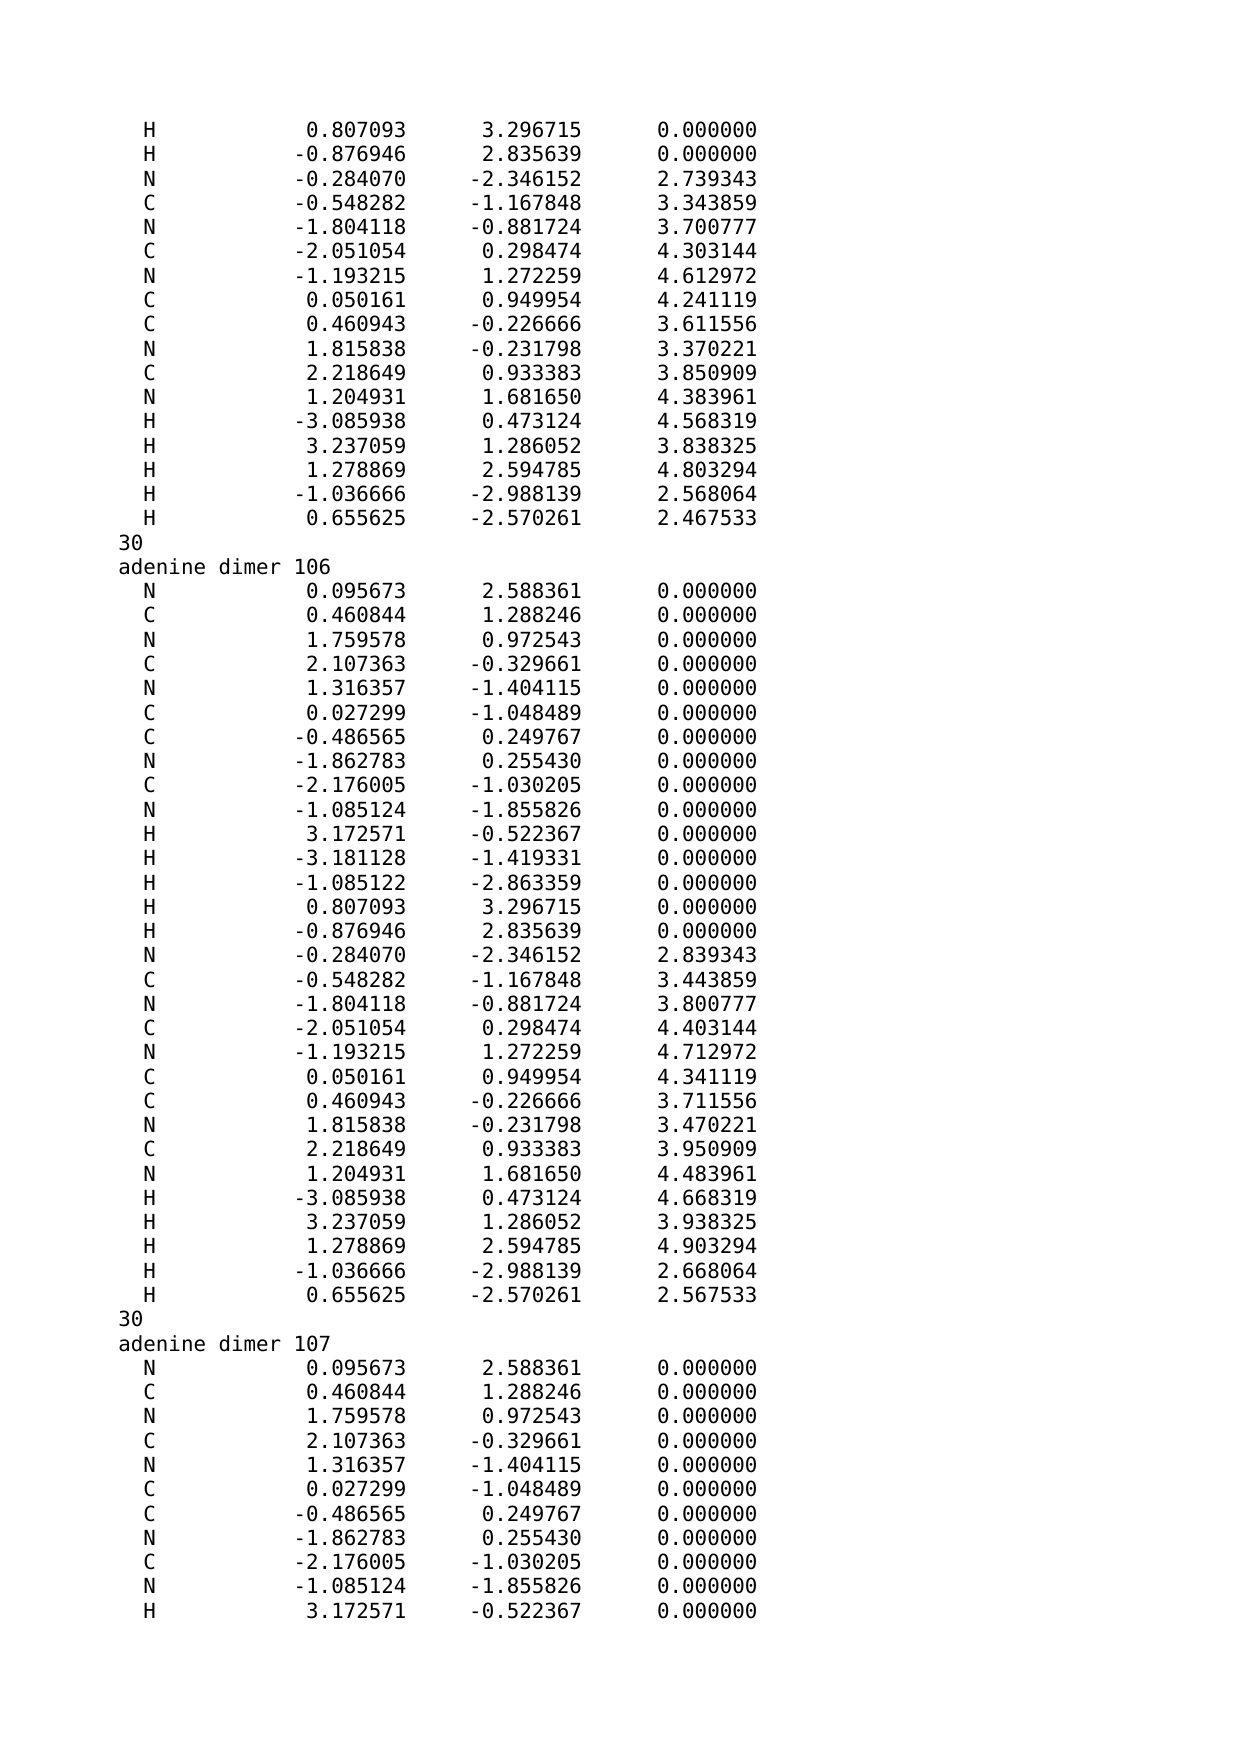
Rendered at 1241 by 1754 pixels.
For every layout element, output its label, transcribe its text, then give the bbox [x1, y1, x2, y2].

text H 0.807093 3.296715 0.000000 [118, 118, 1122, 142]
text C 0.027299 -1.048489 0.000000 [118, 701, 1122, 725]
text N -1.862783 0.255430 0.000000 [118, 749, 1122, 773]
text H -3.181128 -1.419331 0.000000 [118, 846, 1122, 871]
text C -2.176005 -1.030205 0.000000 [118, 773, 1122, 798]
text C 2.218649 0.933383 3.950909 [118, 1137, 1122, 1162]
text H 3.172571 -0.522367 0.000000 [118, 1599, 1122, 1623]
text 30 [118, 531, 1122, 555]
text C 0.460943 -0.226666 3.711556 [118, 1089, 1122, 1113]
text C -2.051054 0.298474 4.403144 [118, 1016, 1122, 1040]
text N 0.095673 2.588361 0.000000 [118, 1356, 1122, 1380]
text adenine dimer 107 [118, 1332, 1122, 1356]
text C 2.107363 -0.329661 0.000000 [118, 1429, 1122, 1453]
text N 0.095673 2.588361 0.000000 [118, 579, 1122, 603]
text N 1.204931 1.681650 4.383961 [118, 385, 1122, 409]
text C -0.486565 0.249767 0.000000 [118, 725, 1122, 749]
text N -1.193215 1.272259 4.712972 [118, 1040, 1122, 1065]
text N -0.284070 -2.346152 2.839343 [118, 943, 1122, 968]
text N -1.085124 -1.855826 0.000000 [118, 798, 1122, 822]
text N 1.759578 0.972543 0.000000 [118, 1404, 1122, 1429]
text N 1.815838 -0.231798 3.470221 [118, 1113, 1122, 1137]
text H 3.172571 -0.522367 0.000000 [118, 822, 1122, 846]
text N 1.204931 1.681650 4.483961 [118, 1162, 1122, 1186]
text N 1.316357 -1.404115 0.000000 [118, 676, 1122, 701]
text H 0.807093 3.296715 0.000000 [118, 895, 1122, 919]
text C 0.460844 1.288246 0.000000 [118, 603, 1122, 628]
text H -1.036666 -2.988139 2.668064 [118, 1259, 1122, 1283]
text H -1.085122 -2.863359 0.000000 [118, 871, 1122, 895]
text H -1.036666 -2.988139 2.568064 [118, 482, 1122, 506]
text N -1.862783 0.255430 0.000000 [118, 1526, 1122, 1550]
text H 3.237059 1.286052 3.838325 [118, 434, 1122, 458]
text C 2.107363 -0.329661 0.000000 [118, 652, 1122, 676]
text C -2.176005 -1.030205 0.000000 [118, 1550, 1122, 1574]
text H 1.278869 2.594785 4.903294 [118, 1234, 1122, 1259]
text 30 [118, 1307, 1122, 1332]
text C 0.027299 -1.048489 0.000000 [118, 1477, 1122, 1502]
text N -0.284070 -2.346152 2.739343 [118, 167, 1122, 191]
text H 0.655625 -2.570261 2.567533 [118, 1283, 1122, 1307]
text C 0.050161 0.949954 4.241119 [118, 288, 1122, 312]
text C 0.050161 0.949954 4.341119 [118, 1065, 1122, 1089]
text adenine dimer 106 [118, 555, 1122, 579]
text C 0.460844 1.288246 0.000000 [118, 1380, 1122, 1404]
text N 1.316357 -1.404115 0.000000 [118, 1453, 1122, 1477]
text N -1.804118 -0.881724 3.700777 [118, 215, 1122, 239]
text C 2.218649 0.933383 3.850909 [118, 361, 1122, 385]
text H -3.085938 0.473124 4.668319 [118, 1186, 1122, 1210]
text N 1.815838 -0.231798 3.370221 [118, 337, 1122, 361]
text H 0.655625 -2.570261 2.467533 [118, 506, 1122, 531]
text C -0.548282 -1.167848 3.443859 [118, 968, 1122, 992]
text N -1.193215 1.272259 4.612972 [118, 264, 1122, 288]
text H -3.085938 0.473124 4.568319 [118, 409, 1122, 434]
text C -2.051054 0.298474 4.303144 [118, 239, 1122, 264]
text H 1.278869 2.594785 4.803294 [118, 458, 1122, 482]
text N 1.759578 0.972543 0.000000 [118, 628, 1122, 652]
text H -0.876946 2.835639 0.000000 [118, 919, 1122, 943]
text N -1.804118 -0.881724 3.800777 [118, 992, 1122, 1016]
text N -1.085124 -1.855826 0.000000 [118, 1574, 1122, 1599]
text C 0.460943 -0.226666 3.611556 [118, 312, 1122, 337]
text H -0.876946 2.835639 0.000000 [118, 142, 1122, 167]
text C -0.486565 0.249767 0.000000 [118, 1502, 1122, 1526]
text C -0.548282 -1.167848 3.343859 [118, 191, 1122, 215]
text H 3.237059 1.286052 3.938325 [118, 1210, 1122, 1234]
